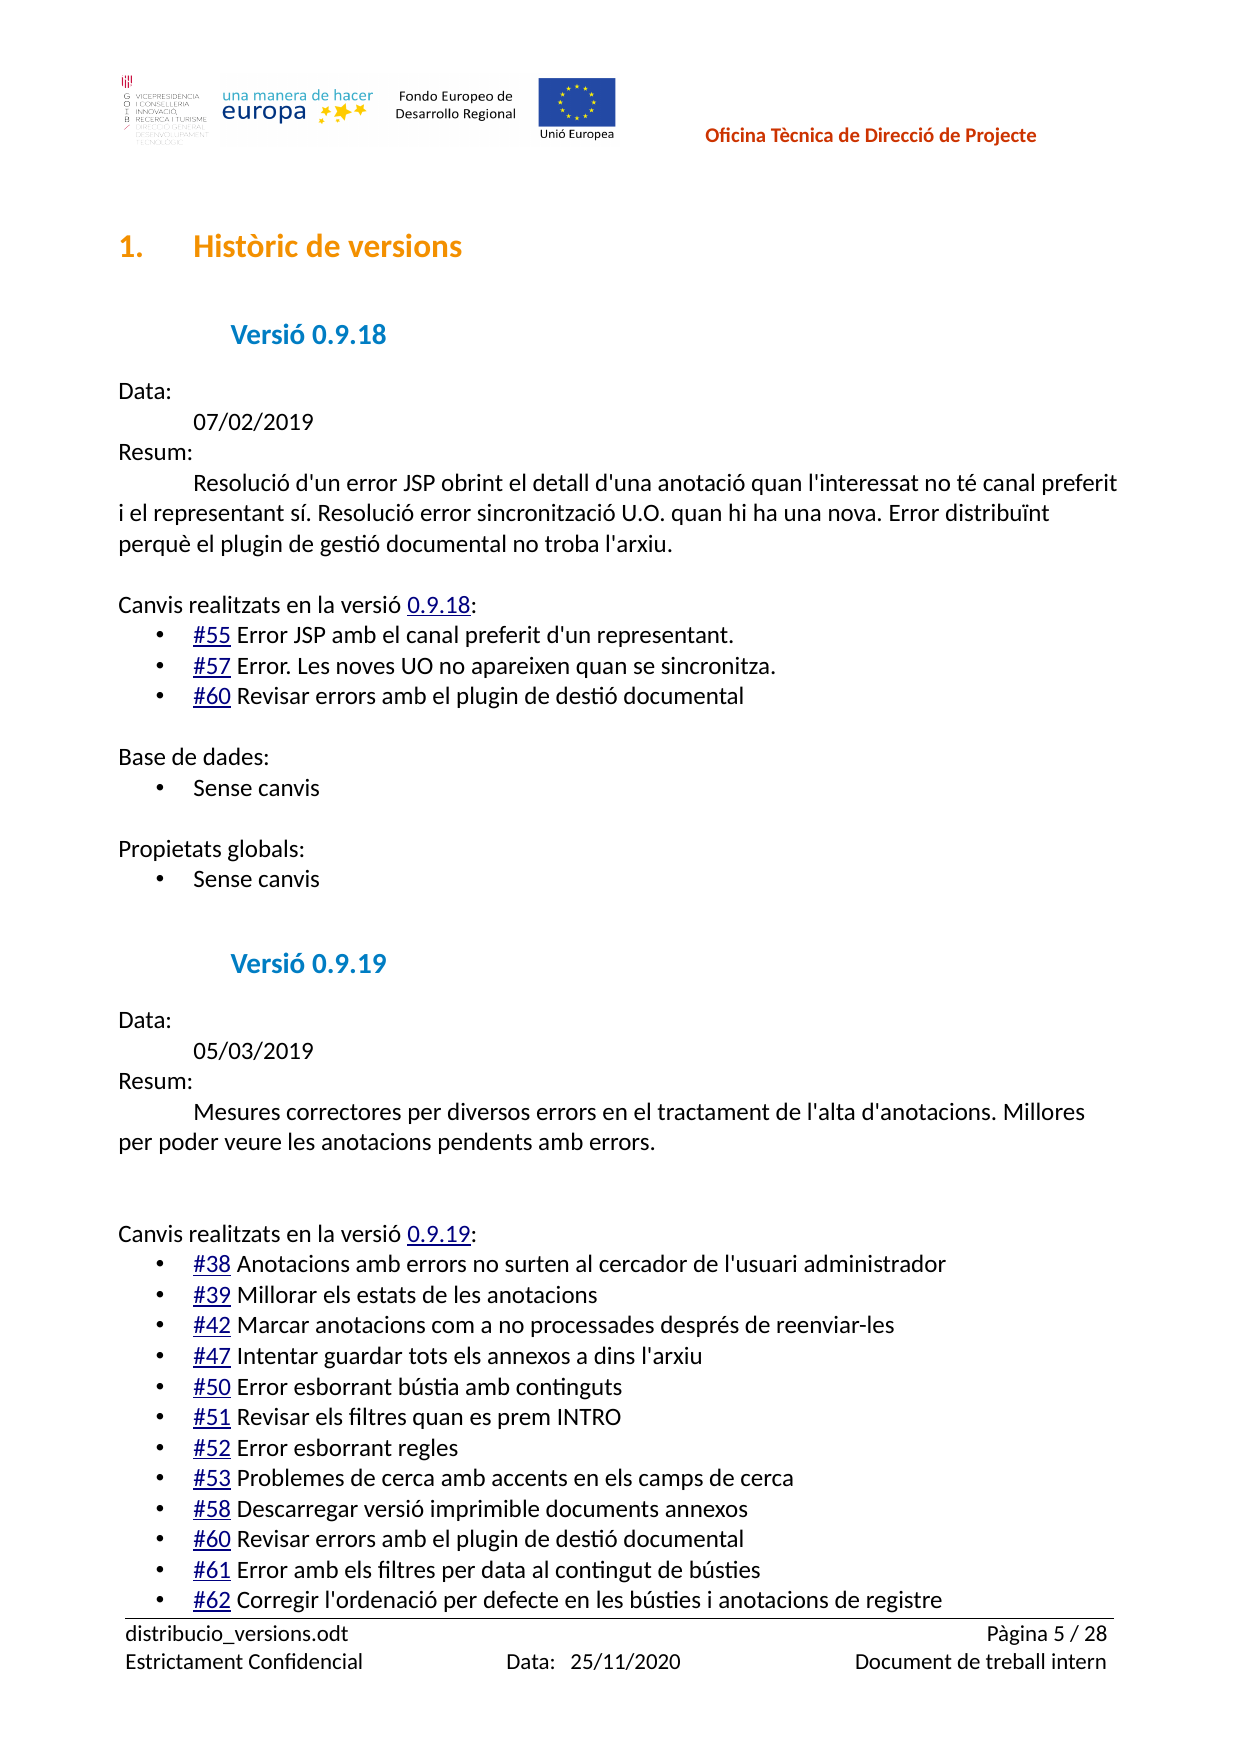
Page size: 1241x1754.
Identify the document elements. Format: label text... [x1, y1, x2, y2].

list #50 Error esborrant bústia amb continguts [156, 1371, 1122, 1401]
picture [118, 73, 213, 147]
text 07/02/2019 [118, 406, 1122, 436]
list #42 Marcar anotacions com a no processades després de reenviar-les [156, 1309, 1122, 1340]
list #58 Descarregar versió imprimible documents annexos [156, 1493, 1122, 1523]
text Data: [118, 1004, 1122, 1035]
text 05/03/2019 [118, 1035, 1122, 1065]
list #47 Intentar guardar tots els annexos a dins l'arxiu [156, 1340, 1122, 1371]
list #55 Error JSP amb el canal preferit d'un representant. [156, 619, 1122, 650]
text Resolució d'un error JSP obrint el detall d'una anotació quan l'interessat no té canal preferit i el representant sí. Resolució error sincronització U.O. quan hi ha una nova. Error distribuïnt perquè el plugin de gestió documental no troba l'arxiu. [118, 467, 1122, 558]
text Propietats globals: [118, 833, 1122, 863]
list #57 Error. Les noves UO no apareixen quan se sincronitza. [156, 650, 1122, 680]
list #61 Error amb els filtres per data al contingut de bústies [156, 1554, 1122, 1584]
list #51 Revisar els filtres quan es prem INTRO [156, 1401, 1122, 1432]
list #39 Millorar els estats de les anotacions [156, 1279, 1122, 1309]
list #38 Anotacions amb errors no surten al cercador de l'usuari administrador [156, 1248, 1122, 1279]
subtitle Històric de versions [118, 225, 1122, 266]
list #60 Revisar errors amb el plugin de destió documental [156, 680, 1122, 711]
subtitle Versió 0.9.19 [153, 945, 1122, 981]
text Base de dades: [118, 741, 1122, 772]
text Mesures correctores per diversos errors en el tractament de l'alta d'anotacions. Millores per poder veure les anotacions pendents amb errors. [118, 1096, 1122, 1157]
subtitle Versió 0.9.18 [153, 316, 1122, 351]
list #62 Corregir l'ordenació per defecte en les bústies i anotacions de registre [156, 1584, 1122, 1615]
text Data: [118, 375, 1122, 406]
text Canvis realitzats en la versió 0.9.18: [118, 589, 1122, 619]
picture [219, 73, 621, 147]
list Sense canvis [156, 863, 1122, 894]
list #60 Revisar errors amb el plugin de destió documental [156, 1523, 1122, 1554]
list #52 Error esborrant regles [156, 1432, 1122, 1462]
list #53 Problemes de cerca amb accents en els camps de cerca [156, 1462, 1122, 1493]
list Sense canvis [156, 772, 1122, 802]
text Canvis realitzats en la versió 0.9.19: [118, 1218, 1122, 1248]
text Resum: [118, 436, 1122, 467]
text Resum: [118, 1065, 1122, 1096]
